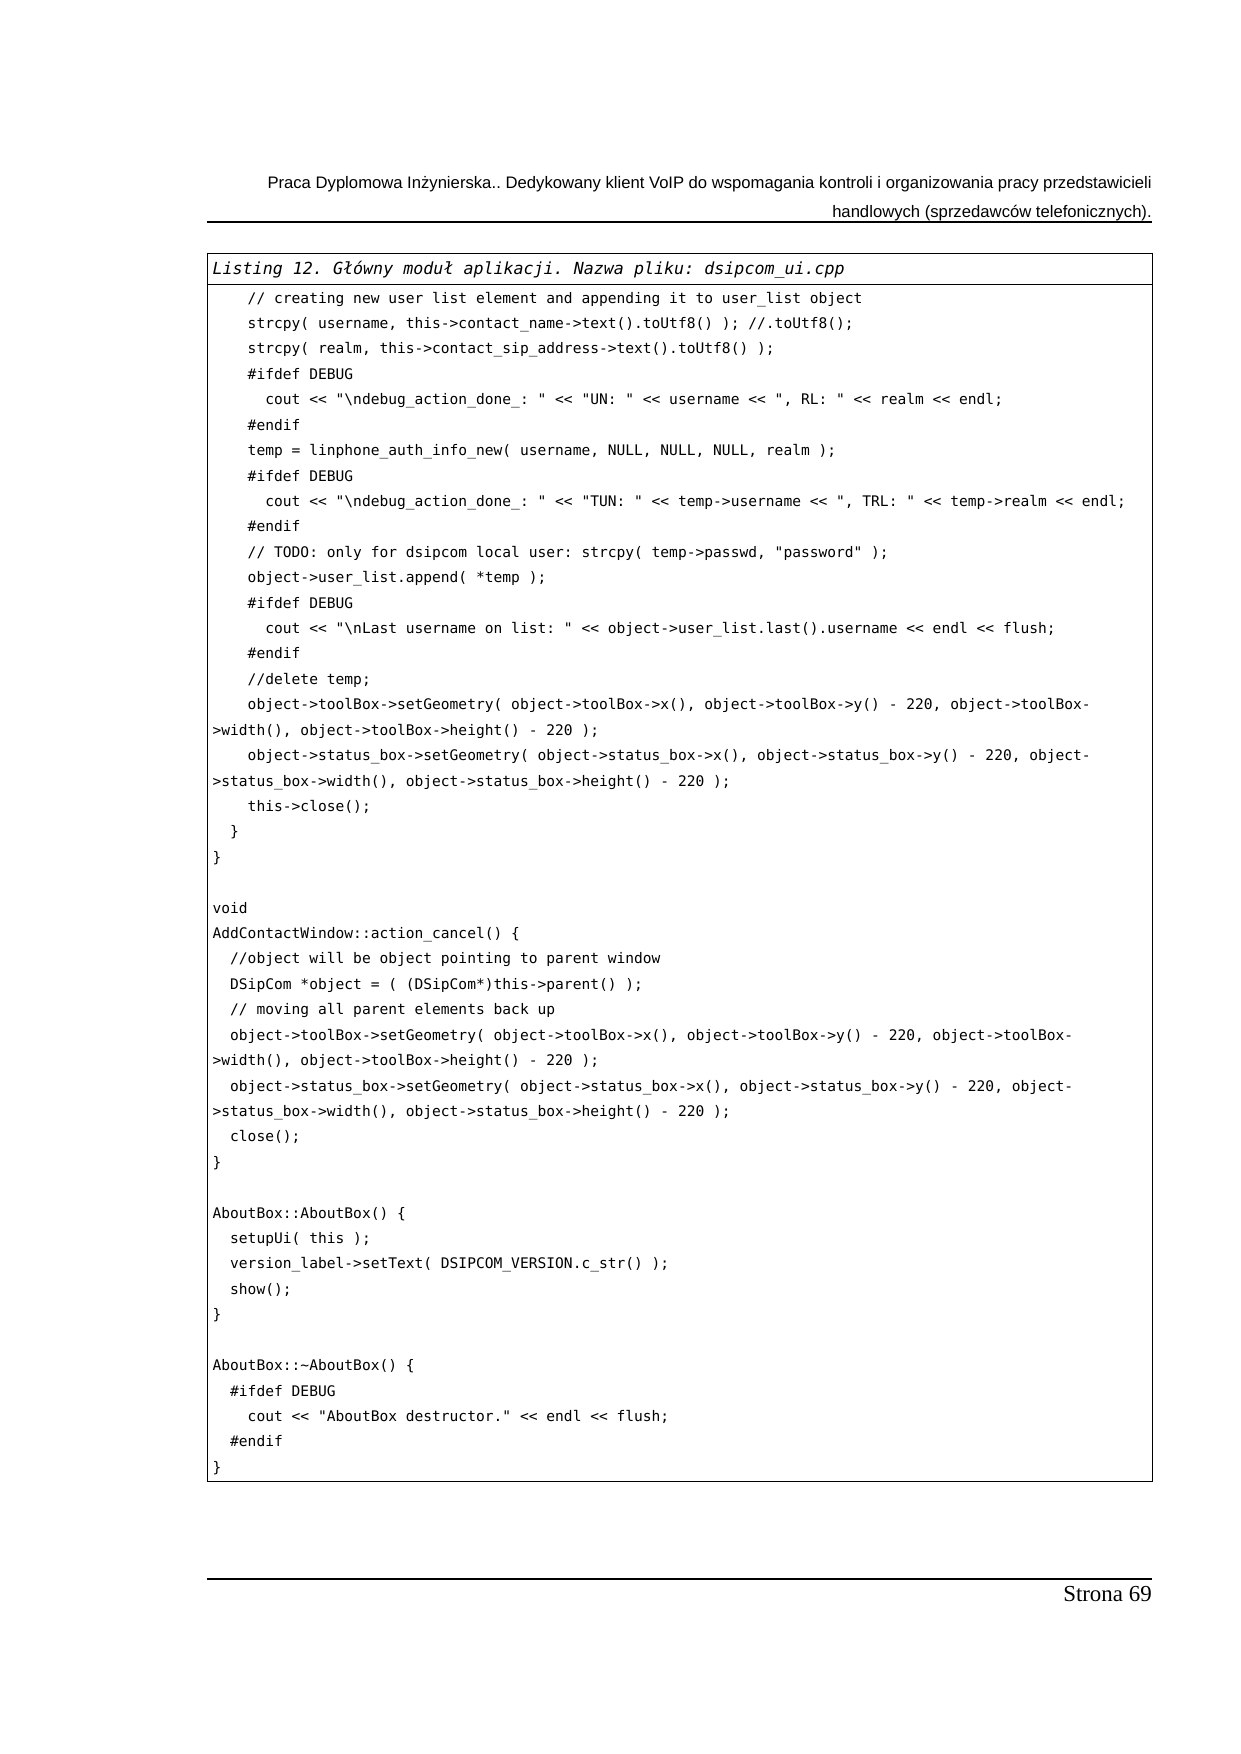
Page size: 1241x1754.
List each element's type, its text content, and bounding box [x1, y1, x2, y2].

table_cell // creating new user list element and appending it to user_list object strcpy( username, this->contact_name->text().toUtf8() ); //.toUtf8(); strcpy( realm, this->contact_sip_address->text().toUtf8() ); #ifdef DEBUG cout << "\ndebug_action_done_: " << "UN: " << username << ", RL: " << realm << endl; #endif temp = linphone_auth_info_new( username, NULL, NULL, NULL, realm ); #ifdef DEBUG cout << "\ndebug_action_done_: " << "TUN: " << temp->username << ", TRL: " << temp->realm << endl; #endif // TODO: only for dsipcom local user: strcpy( temp->passwd, "password" ); object->user_list.append( *temp ); #ifdef DEBUG cout << "\nLast username on list: " << object->user_list.last().username << endl << flush; #endif //delete temp; object->toolBox->setGeometry( object->toolBox->x(), object->toolBox->y() - 220, object->toolBox->width(), object->toolBox->height() - 220 ); object->status_box->setGeometry( object->status_box->x(), object->status_box->y() - 220, object->status_box->width(), object->status_box->height() - 220 ); this->close(); } } void AddContactWindow::action_cancel() { //object will be object pointing to parent window DSipCom *object = ( (DSipCom*)this->parent() ); // moving all parent elements back up object->toolBox->setGeometry( object->toolBox->x(), object->toolBox->y() - 220, object->toolBox->width(), object->toolBox->height() - 220 ); object->status_box->setGeometry( object->status_box->x(), object->status_box->y() - 220, object->status_box->width(), object->status_box->height() - 220 ); close(); } AboutBox::AboutBox() { setupUi( this ); version_label->setText( DSIPCOM_VERSION.c_str() ); show(); } AboutBox::~AboutBox() { #ifdef DEBUG cout << "AboutBox destructor." << endl << flush; #endif } [208, 285, 1152, 1481]
table_header Listing 12. Główny moduł aplikacji. Nazwa pliku: dsipcom_ui.cpp [208, 254, 1152, 284]
